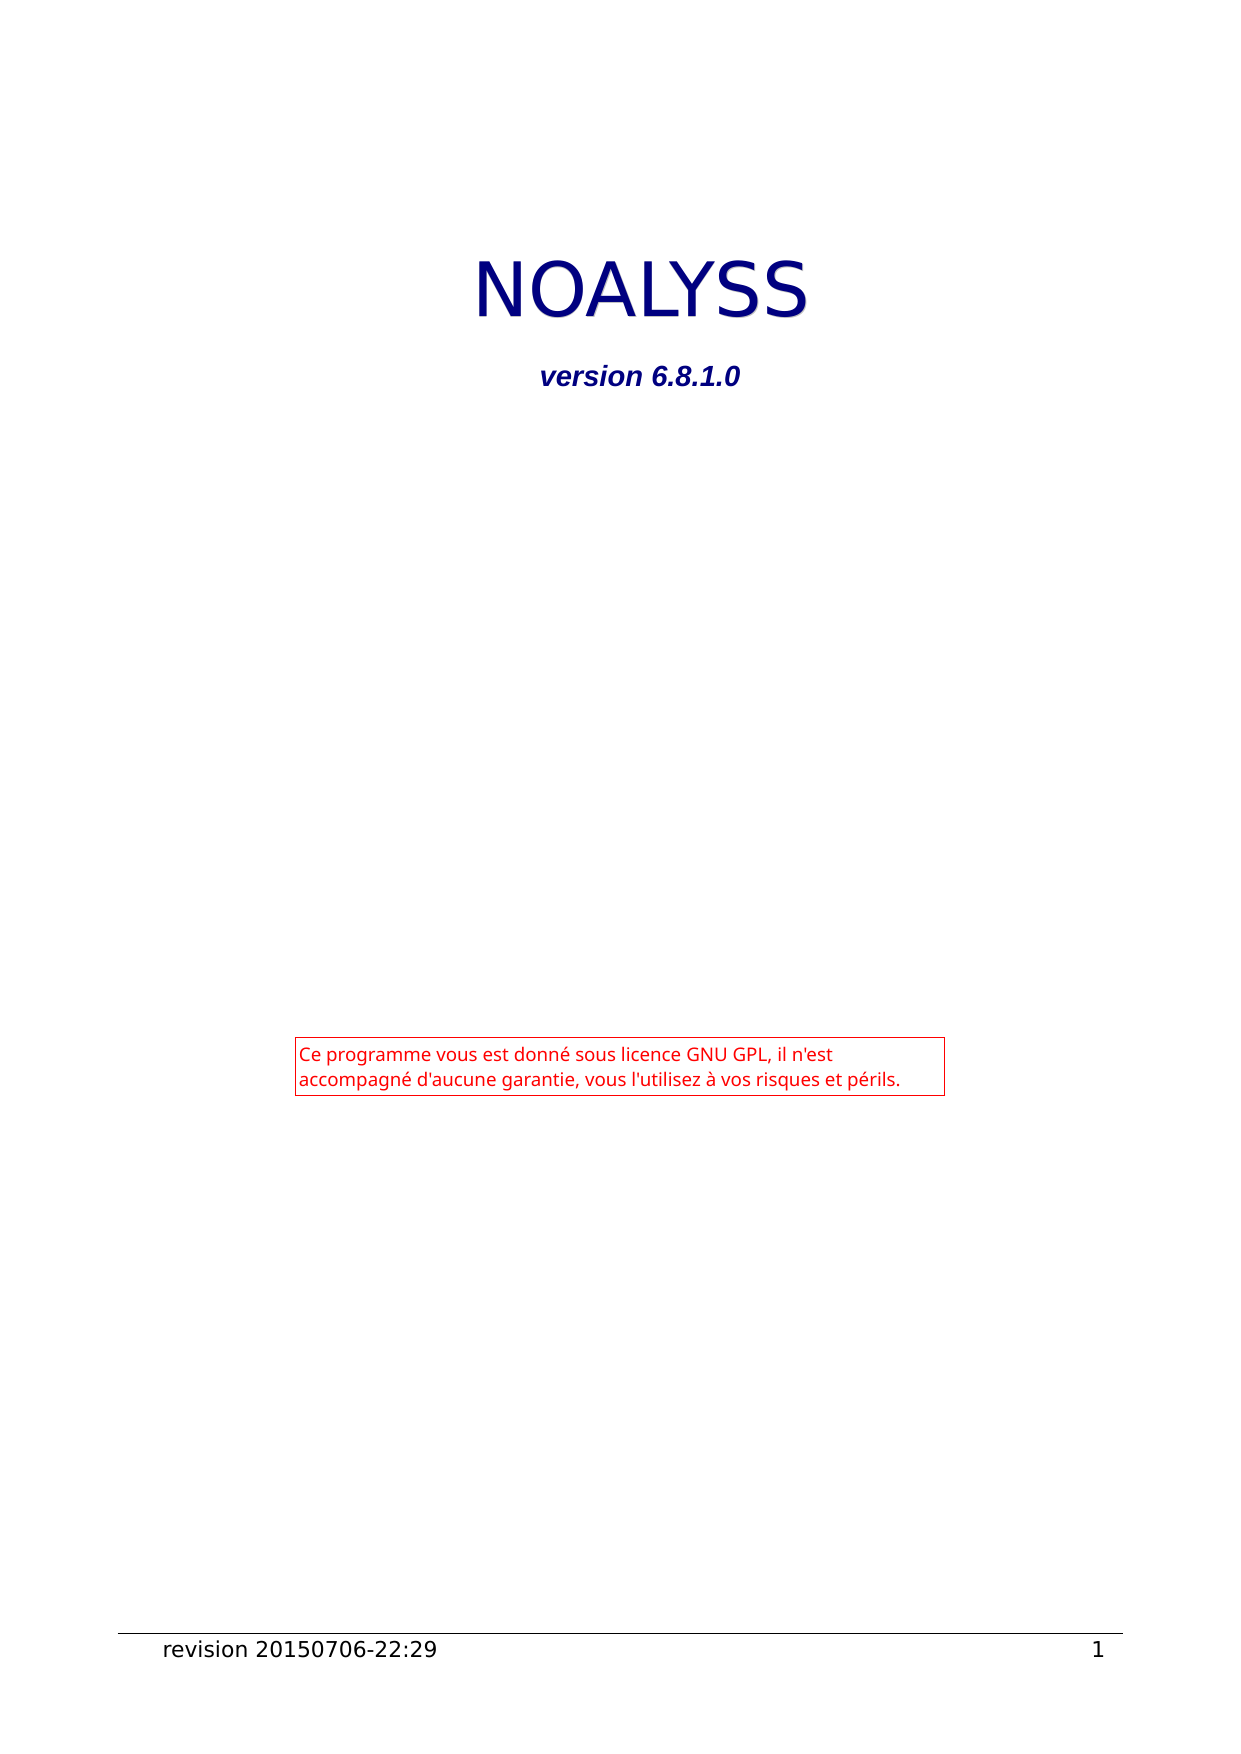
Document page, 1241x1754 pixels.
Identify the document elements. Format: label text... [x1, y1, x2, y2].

title NOALYSS [159, 247, 1123, 334]
subtitle version 6.8.1.0 [159, 359, 1123, 393]
text Ce programme vous est donné sous licence GNU GPL, il n'est accompagné d'aucune garantie, vous l'utilisez à vos risques et périls. [296, 1038, 944, 1095]
